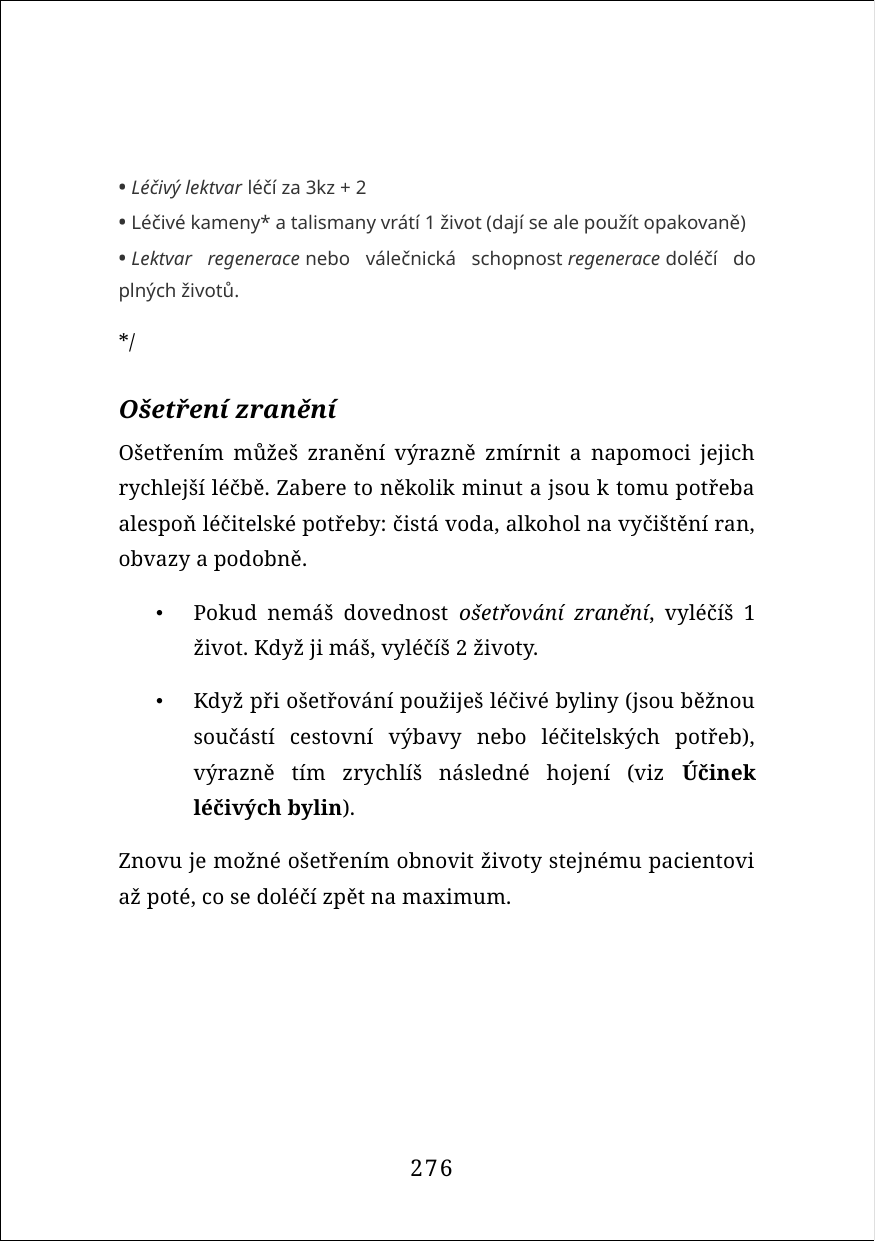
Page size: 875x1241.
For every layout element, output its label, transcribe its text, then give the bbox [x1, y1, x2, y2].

subtitle Ošetření zranění [118, 392, 756, 426]
text Ošetřením můžeš zranění výrazně zmírnit a napomoci jejich rychlejší léčbě. Zabere to několik minut a jsou k tomu potřeba alespoň léčitelské potřeby: čistá voda, alkohol na vyčištění ran, obvazy a podobně. [118, 438, 756, 573]
text */ [118, 327, 756, 356]
text • Léčivý lektvar léčí za 3kz + 2 • Léčivé kameny* a talismany vrátí 1 život (dají se ale použít opakovaně) • Lektvar regenerace nebo válečnická schopnost regenerace doléčí do plných životů. [118, 172, 756, 303]
list Když při ošetřování použiješ léčivé byliny (jsou běžnou součástí cestovní výbavy nebo léčitelských potřeb), výrazně tím zrychlíš následné hojení (viz Účinek léčivých bylin). [156, 687, 756, 822]
text Znovu je možné ošetřením obnovit životy stejnému pacientovi až poté, co se doléčí zpět na maximum. [118, 846, 756, 910]
list Pokud nemáš dovednost ošetřování zranění, vyléčíš 1 život. Když ji máš, vyléčíš 2 životy. [156, 598, 756, 662]
